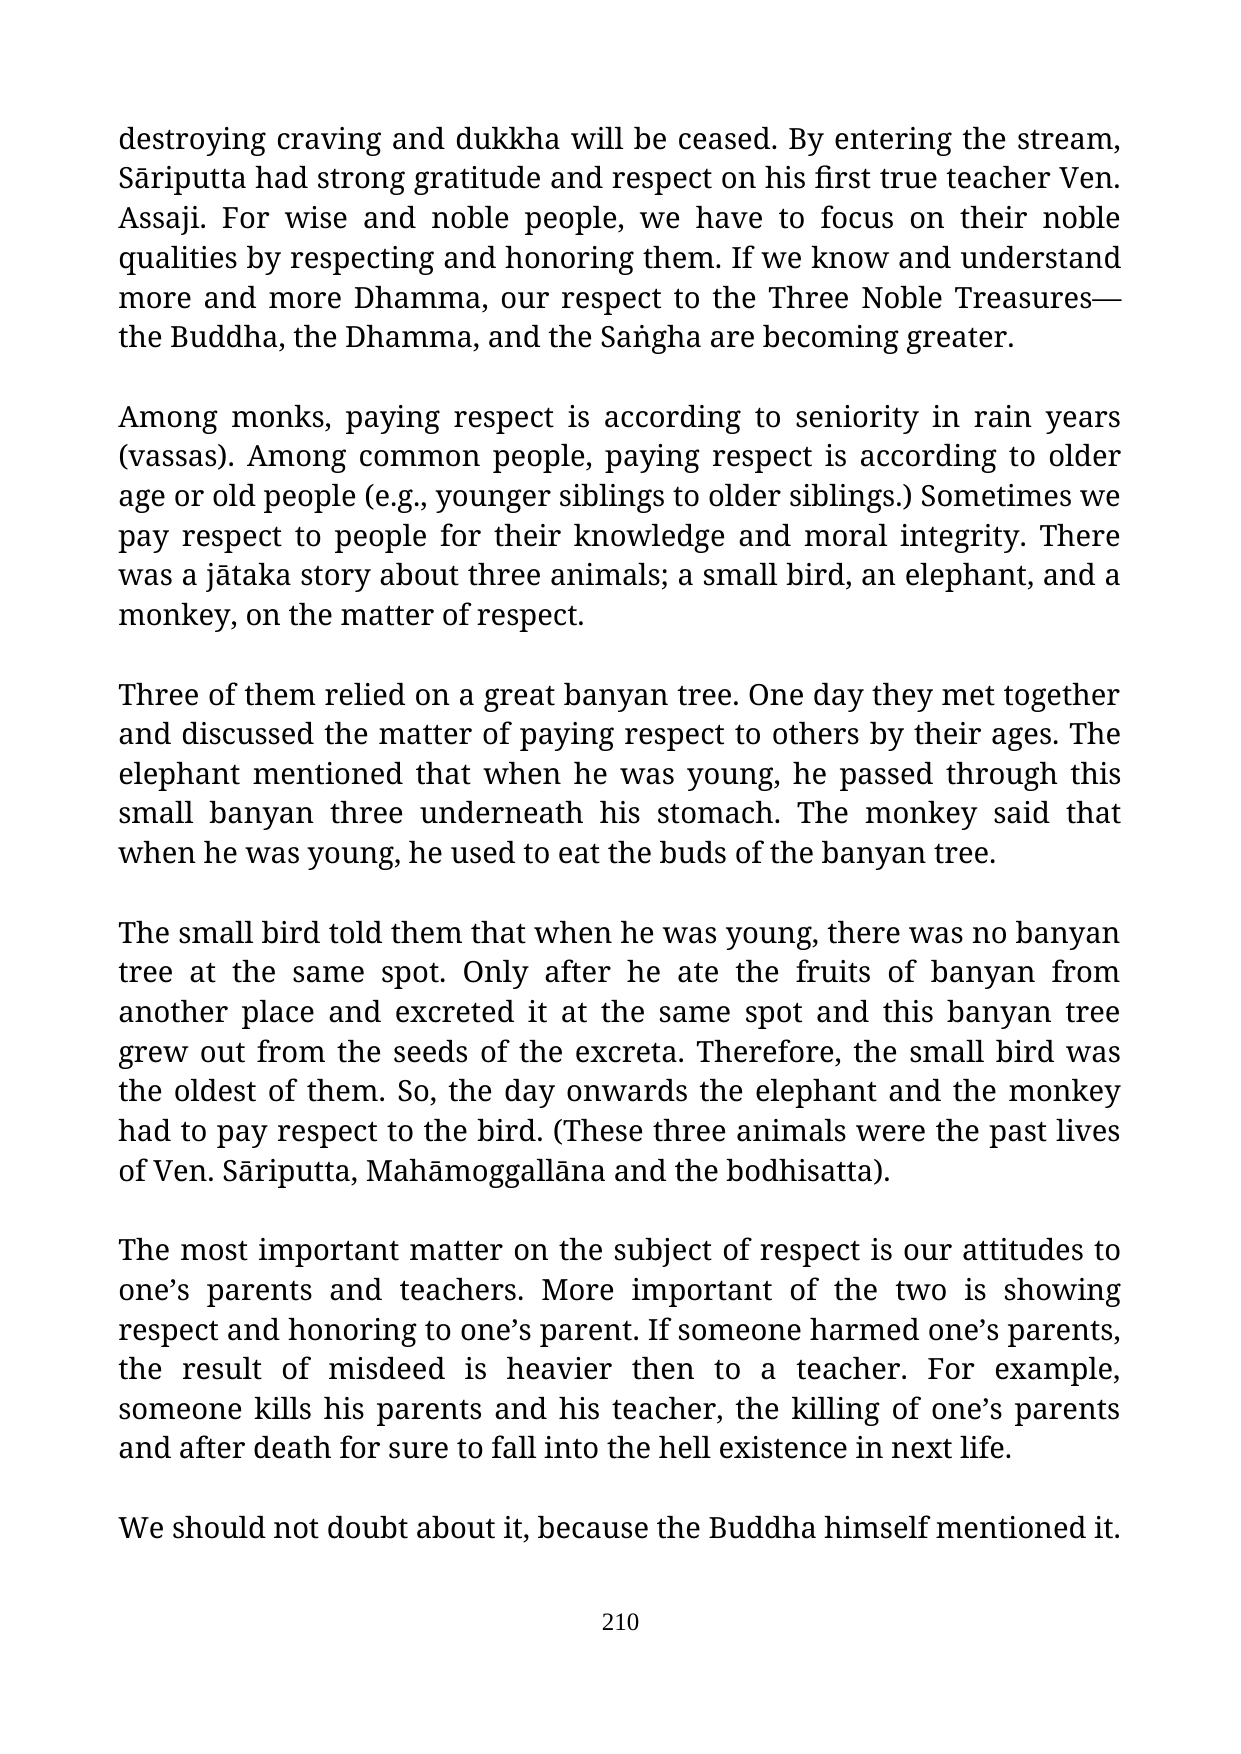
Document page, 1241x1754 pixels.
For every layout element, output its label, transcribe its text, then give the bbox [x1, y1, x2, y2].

text destroying craving and dukkha will be ceased. By entering the stream, Sāriputta had strong gratitude and respect on his first true teacher Ven. Assaji. For wise and noble people, we have to focus on their noble qualities by respecting and honoring them. If we know and understand more and more Dhamma, our respect to the Three Noble Treasures— the Buddha, the Dhamma, and the Saṅgha are becoming greater. Among monks, paying respect is according to seniority in rain years (vassas). Among common people, paying respect is according to older age or old people (e.g., younger siblings to older siblings.) Sometimes we pay respect to people for their knowledge and moral integrity. There was a jātaka story about three animals; a small bird, an elephant, and a monkey, on the matter of respect. Three of them relied on a great banyan tree. One day they met together and discussed the matter of paying respect to others by their ages. The elephant mentioned that when he was young, he passed through this small banyan three underneath his stomach. The monkey said that when he was young, he used to eat the buds of the banyan tree. The small bird told them that when he was young, there was no banyan tree at the same spot. Only after he ate the fruits of banyan from another place and excreted it at the same spot and this banyan tree grew out from the seeds of the excreta. Therefore, the small bird was the oldest of them. So, the day onwards the elephant and the monkey had to pay respect to the bird. (These three animals were the past lives of Ven. Sāriputta, Mahāmoggallāna and the bodhisatta). The most important matter on the subject of respect is our attitudes to one’s parents and teachers. More important of the two is showing respect and honoring to one’s parent. If someone harmed one’s parents, the result of misdeed is heavier then to a teacher. For example, someone kills his parents and his teacher, the killing of one’s parents and after death for sure to fall into the hell existence in next life. We should not doubt about it, because the Buddha himself mentioned it. [118, 118, 1122, 1547]
